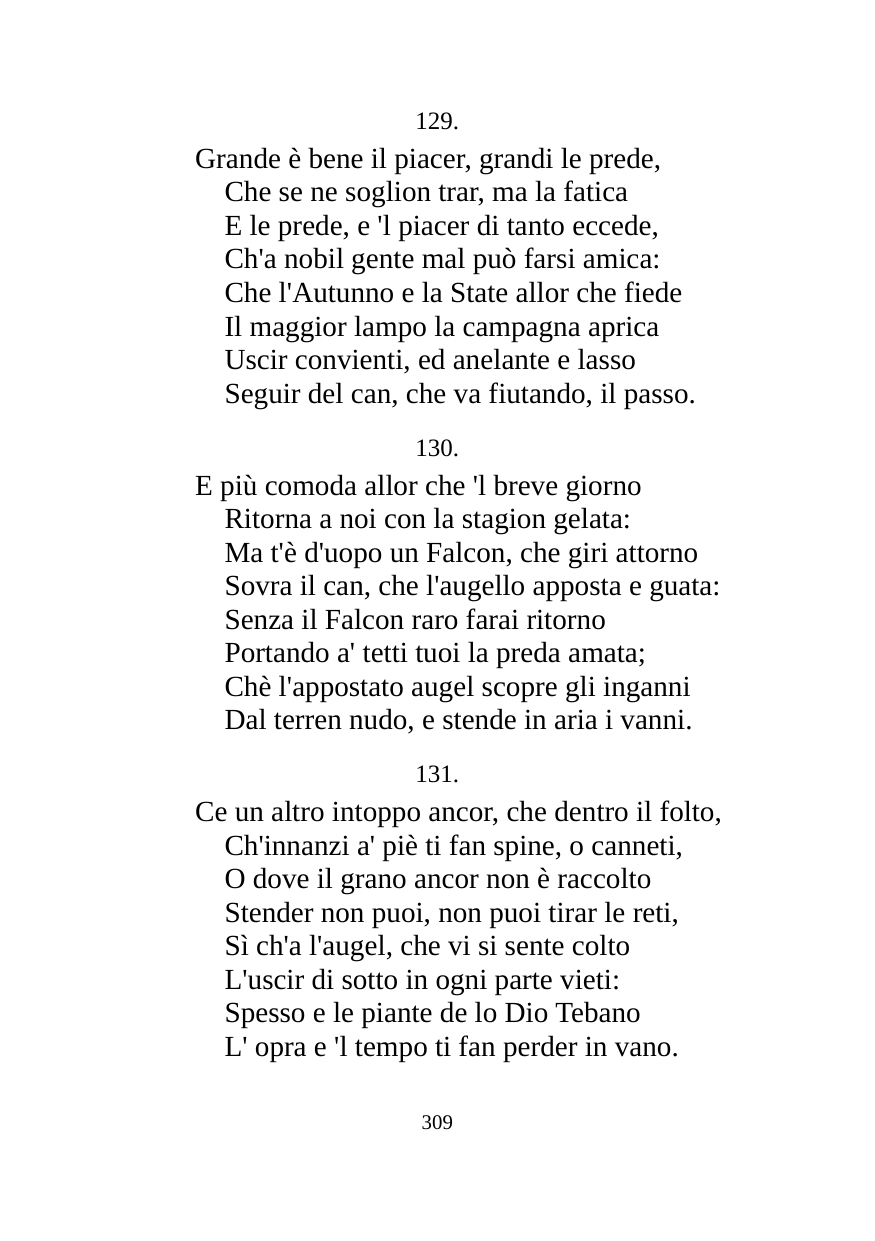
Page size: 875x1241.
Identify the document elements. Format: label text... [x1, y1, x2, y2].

text Che se ne soglion trar, ma la fatica [224, 174, 768, 208]
text Portando a' tetti tuoi la preda amata; [224, 635, 768, 669]
text Dal terren nudo, e stende in aria i vanni. [224, 702, 768, 736]
text Chè l'appostato augel scopre gli inganni [224, 669, 768, 702]
text Ce un altro intoppo ancor, che dentro il folto, [195, 794, 768, 828]
text Ma t'è d'uopo un Falcon, che giri attorno [224, 535, 768, 568]
text E più comoda allor che 'l breve giorno [195, 468, 768, 501]
text Stender non puoi, non puoi tirar le reti, [224, 895, 768, 928]
text Sovra il can, che l'augello apposta e guata: [224, 568, 768, 602]
text Ch'a nobil gente mal può farsi amica: [224, 242, 768, 275]
text Uscir convienti, ed anelante e lasso [224, 342, 768, 376]
text Grande è bene il piacer, grandi le prede, [195, 141, 768, 174]
text Il maggior lampo la campagna aprica [224, 309, 768, 342]
text Ritorna a noi con la stagion gelata: [224, 501, 768, 535]
text Spesso e le piante de lo Dio Tebano [224, 996, 768, 1029]
text Seguir del can, che va fiutando, il passo. [224, 376, 768, 409]
text 130. [106, 433, 768, 462]
text L' opra e 'l tempo ti fan perder in vano. [224, 1029, 768, 1063]
text Senza il Falcon raro farai ritorno [224, 602, 768, 635]
text 129. [106, 106, 768, 135]
text O dove il grano ancor non è raccolto [224, 861, 768, 895]
text Ch'innanzi a' piè ti fan spine, o canneti, [224, 828, 768, 861]
text E le prede, e 'l piacer di tanto eccede, [224, 208, 768, 242]
text Sì ch'a l'augel, che vi si sente colto [224, 928, 768, 962]
text 131. [106, 759, 768, 788]
text Che l'Autunno e la State allor che fiede [224, 275, 768, 309]
text L'uscir di sotto in ogni parte vieti: [224, 962, 768, 996]
